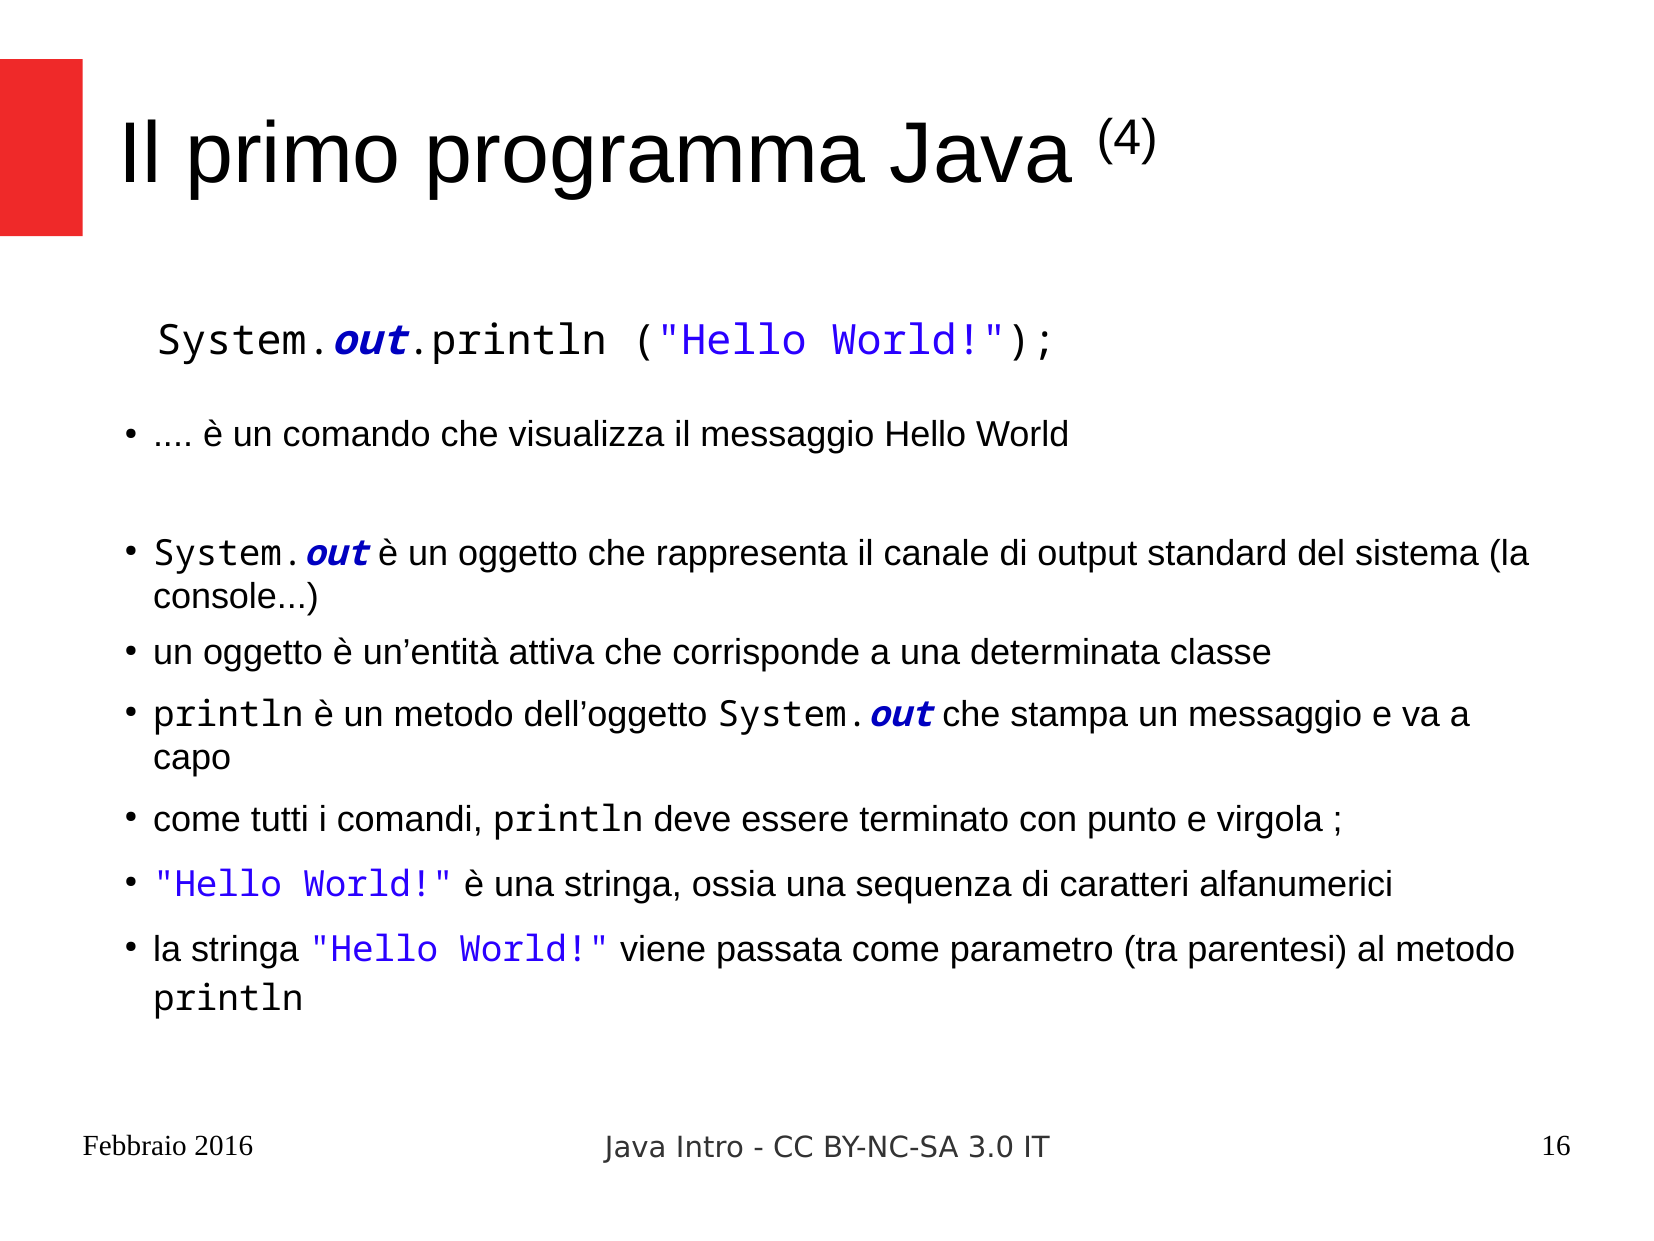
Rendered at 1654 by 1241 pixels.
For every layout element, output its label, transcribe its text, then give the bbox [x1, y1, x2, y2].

text_box System.out.println ("Hello World!"); [141, 302, 1539, 378]
list .... è un comando che visualizza il messaggio Hello World System.out è un oggetto che rappresenta il canale di output standard del sistema (la console...) un oggetto è un’entità attiva che corrisponde a una determinata classe println è un metodo dell’oggetto System.out che stampa un messaggio e va a capo come tutti i comandi, println deve essere terminato con punto e virgola ; "Hello World!" è una stringa, ossia una sequenza di caratteri alfanumerici la stringa "Hello World!" viene passata come parametro (tra parentesi) al metodo println [114, 302, 1539, 1033]
title Il primo programma Java (4) [118, 49, 1607, 257]
